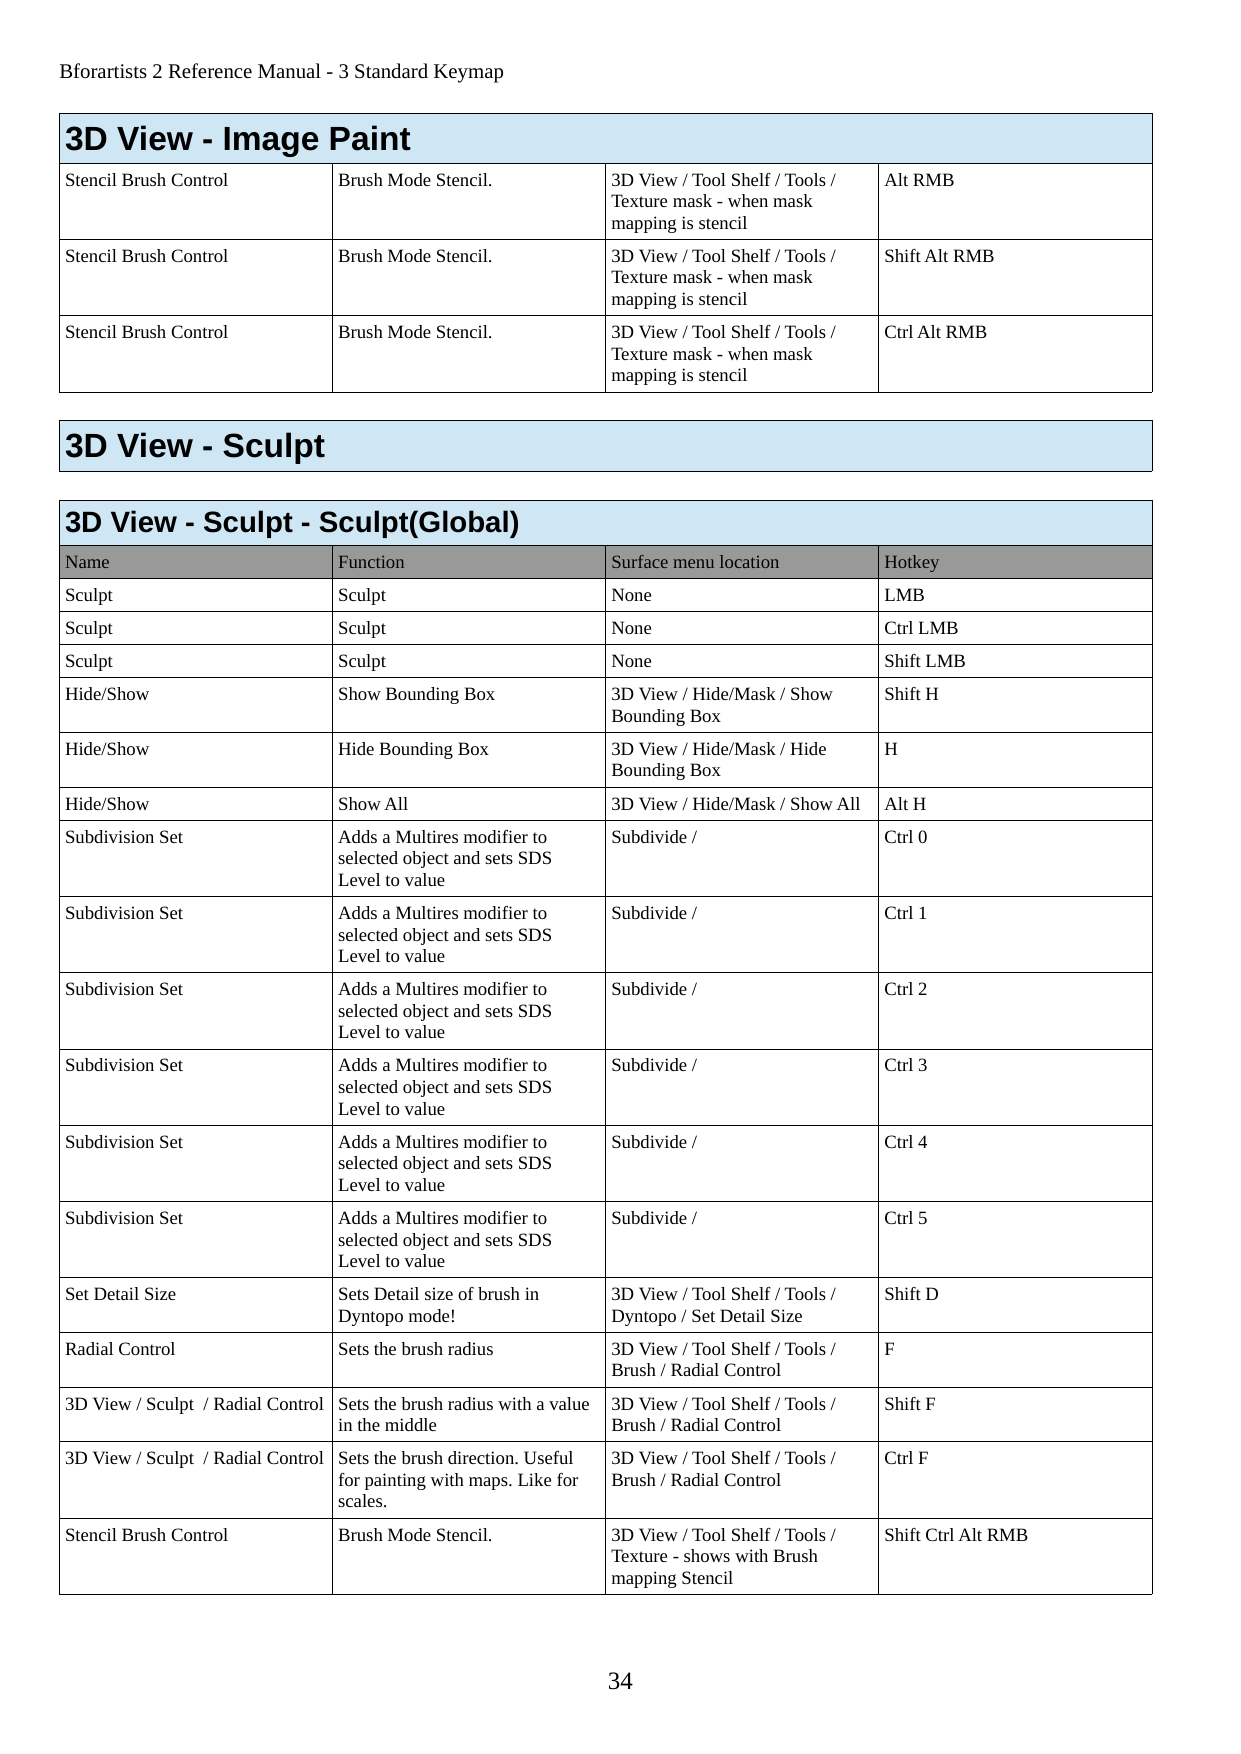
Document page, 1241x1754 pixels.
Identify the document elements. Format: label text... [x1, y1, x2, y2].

table_cell 3D View / Tool Shelf / Tools / Brush / Radial Control [606, 1333, 878, 1387]
table_cell F [879, 1333, 1152, 1387]
table_cell Adds a Multires modifier to selected object and sets SDS Level to value [333, 1126, 605, 1201]
table_cell None [606, 645, 878, 677]
table_cell Ctrl Alt RMB [879, 316, 1152, 392]
table_cell Brush Mode Stencil. [333, 1519, 605, 1594]
table_cell Sculpt [333, 612, 605, 644]
table_cell 3D View / Tool Shelf / Tools / Brush / Radial Control [606, 1442, 878, 1518]
table_cell Adds a Multires modifier to selected object and sets SDS Level to value [333, 897, 605, 972]
table_cell Subdivide / [606, 821, 878, 896]
table_cell Adds a Multires modifier to selected object and sets SDS Level to value [333, 973, 605, 1048]
table_cell Shift D [879, 1278, 1152, 1332]
table_cell Alt RMB [879, 164, 1152, 239]
table_cell Ctrl F [879, 1442, 1152, 1518]
table_cell Brush Mode Stencil. [333, 164, 605, 239]
table_cell Set Detail Size [60, 1278, 332, 1332]
table_cell LMB [879, 579, 1152, 611]
table_cell Shift Ctrl Alt RMB [879, 1519, 1152, 1594]
table_cell Sculpt [60, 579, 332, 611]
table_cell Sculpt [333, 579, 605, 611]
table_cell Ctrl 4 [879, 1126, 1152, 1201]
table_cell Adds a Multires modifier to selected object and sets SDS Level to value [333, 1202, 605, 1277]
table_cell Show Bounding Box [333, 678, 605, 732]
table_cell Alt H [879, 788, 1152, 820]
table_cell 3D View / Tool Shelf / Tools / Brush / Radial Control [606, 1388, 878, 1441]
table_header 3D View - Image Paint [60, 114, 1152, 163]
table_cell Ctrl 0 [879, 821, 1152, 896]
table_cell Ctrl 1 [879, 897, 1152, 972]
table_cell Shift LMB [879, 645, 1152, 677]
table_cell 3D View / Tool Shelf / Tools / Texture mask - when mask mapping is stencil [606, 164, 878, 239]
table_cell Sets the brush radius with a value in the middle [333, 1388, 605, 1441]
table_cell H [879, 733, 1152, 787]
table_cell Subdivision Set [60, 973, 332, 1048]
table_cell Sculpt [333, 645, 605, 677]
table_cell Brush Mode Stencil. [333, 316, 605, 392]
table_cell 3D View / Hide/Mask / Show Bounding Box [606, 678, 878, 732]
table_cell 3D View / Sculpt / Radial Control [60, 1388, 332, 1441]
table_cell Shift Alt RMB [879, 240, 1152, 315]
table_cell 3D View / Sculpt / Radial Control [60, 1442, 332, 1518]
table_cell Hide/Show [60, 733, 332, 787]
table_cell Hide Bounding Box [333, 733, 605, 787]
table_header 3D View - Sculpt - Sculpt(Global) [60, 501, 1152, 545]
table_cell Stencil Brush Control [60, 164, 332, 239]
table_cell Subdivision Set [60, 821, 332, 896]
table_cell 3D View / Tool Shelf / Tools / Dyntopo / Set Detail Size [606, 1278, 878, 1332]
table_cell Shift F [879, 1388, 1152, 1441]
table_cell None [606, 612, 878, 644]
table_cell Show All [333, 788, 605, 820]
table_cell Subdivide / [606, 1202, 878, 1277]
table_cell 3D View / Tool Shelf / Tools / Texture - shows with Brush mapping Stencil [606, 1519, 878, 1594]
table_cell Sets the brush direction. Useful for painting with maps. Like for scales. [333, 1442, 605, 1518]
table_cell Stencil Brush Control [60, 316, 332, 392]
table_cell Subdivision Set [60, 897, 332, 972]
table_cell Subdivision Set [60, 1050, 332, 1125]
table_cell Subdivision Set [60, 1202, 332, 1277]
table_cell Function [333, 546, 605, 578]
table_cell 3D View / Hide/Mask / Show All [606, 788, 878, 820]
table_cell Adds a Multires modifier to selected object and sets SDS Level to value [333, 1050, 605, 1125]
table_cell Brush Mode Stencil. [333, 240, 605, 315]
table_cell Hide/Show [60, 788, 332, 820]
table_cell None [606, 579, 878, 611]
table_cell Subdivision Set [60, 1126, 332, 1201]
table_cell 3D View / Tool Shelf / Tools / Texture mask - when mask mapping is stencil [606, 240, 878, 315]
table_cell Hotkey [879, 546, 1152, 578]
table_cell Stencil Brush Control [60, 240, 332, 315]
table_cell Stencil Brush Control [60, 1519, 332, 1594]
table_cell 3D View / Tool Shelf / Tools / Texture mask - when mask mapping is stencil [606, 316, 878, 392]
table_cell Subdivide / [606, 1050, 878, 1125]
table_cell Ctrl 5 [879, 1202, 1152, 1277]
table_cell Subdivide / [606, 1126, 878, 1201]
table_cell Ctrl 2 [879, 973, 1152, 1048]
table_cell Name [60, 546, 332, 578]
table_cell Ctrl LMB [879, 612, 1152, 644]
table_cell Shift H [879, 678, 1152, 732]
table_cell Subdivide / [606, 973, 878, 1048]
table_cell Surface menu location [606, 546, 878, 578]
table_cell Ctrl 3 [879, 1050, 1152, 1125]
table_header 3D View - Sculpt [60, 421, 1152, 471]
table_cell Adds a Multires modifier to selected object and sets SDS Level to value [333, 821, 605, 896]
table_cell Sets Detail size of brush in Dyntopo mode! [333, 1278, 605, 1332]
table_cell 3D View / Hide/Mask / Hide Bounding Box [606, 733, 878, 787]
table_cell Sets the brush radius [333, 1333, 605, 1387]
table_cell Radial Control [60, 1333, 332, 1387]
table_cell Subdivide / [606, 897, 878, 972]
table_cell Sculpt [60, 645, 332, 677]
table_cell Sculpt [60, 612, 332, 644]
table_cell Hide/Show [60, 678, 332, 732]
